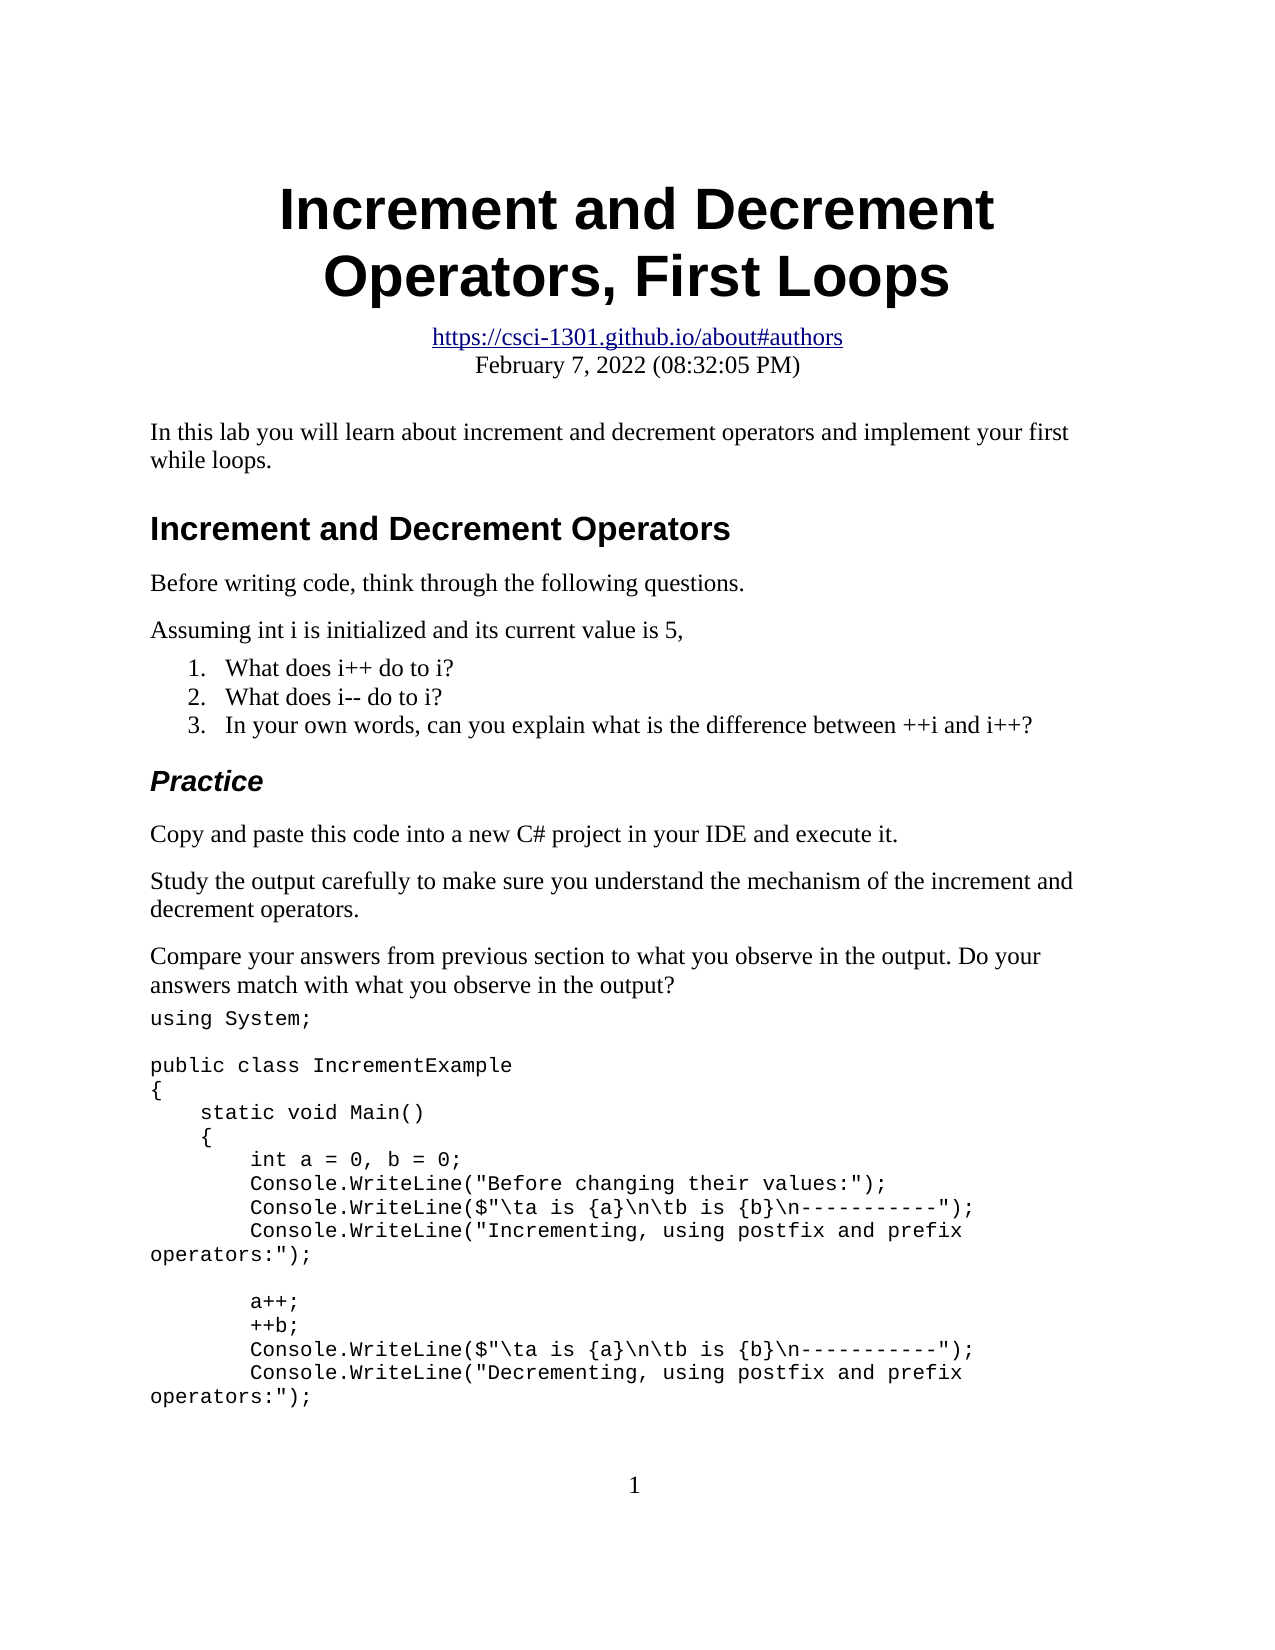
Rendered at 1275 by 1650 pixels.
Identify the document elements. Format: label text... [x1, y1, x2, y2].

text { [150, 1078, 1125, 1102]
text public class IncrementExample [150, 1055, 1125, 1078]
text In this lab you will learn about increment and decrement operators and implement your first while loops. [150, 417, 1125, 474]
text February 7, 2022 (08:32:05 PM) [150, 350, 1125, 379]
text a++; [150, 1291, 1125, 1315]
title Increment and Decrement Operators, First Loops [150, 175, 1125, 309]
text Copy and paste this code into a new C# project in your IDE and execute it. [150, 819, 1125, 848]
text { [150, 1126, 1125, 1149]
text Assuming int i is initialized and its current value is 5, [150, 615, 1125, 644]
text int a = 0, b = 0; [150, 1149, 1125, 1173]
text using System; [150, 1008, 1125, 1031]
list What does i++ do to i? [187, 653, 1125, 682]
subtitle Increment and Decrement Operators [150, 508, 1125, 547]
text Console.WriteLine("Decrementing, using postfix and prefix operators:"); [150, 1362, 1125, 1409]
text https://csci-1301.github.io/about#authors [150, 322, 1125, 350]
text Console.WriteLine($"\ta is {a}\n\tb is {b}\n-----------"); [150, 1339, 1125, 1362]
text Study the output carefully to make sure you understand the mechanism of the increment and decrement operators. [150, 866, 1125, 923]
subtitle Practice [150, 764, 1125, 798]
text static void Main() [150, 1102, 1125, 1126]
list What does i-- do to i? [187, 682, 1125, 710]
list In your own words, can you explain what is the difference between ++i and i++? [187, 710, 1125, 739]
text Console.WriteLine("Before changing their values:"); [150, 1173, 1125, 1197]
text Compare your answers from previous section to what you observe in the output. Do your answers match with what you observe in the output? [150, 941, 1125, 999]
text Console.WriteLine($"\ta is {a}\n\tb is {b}\n-----------"); [150, 1197, 1125, 1220]
text Console.WriteLine("Incrementing, using postfix and prefix operators:"); [150, 1220, 1125, 1268]
text Before writing code, think through the following questions. [150, 568, 1125, 597]
text ++b; [150, 1315, 1125, 1339]
